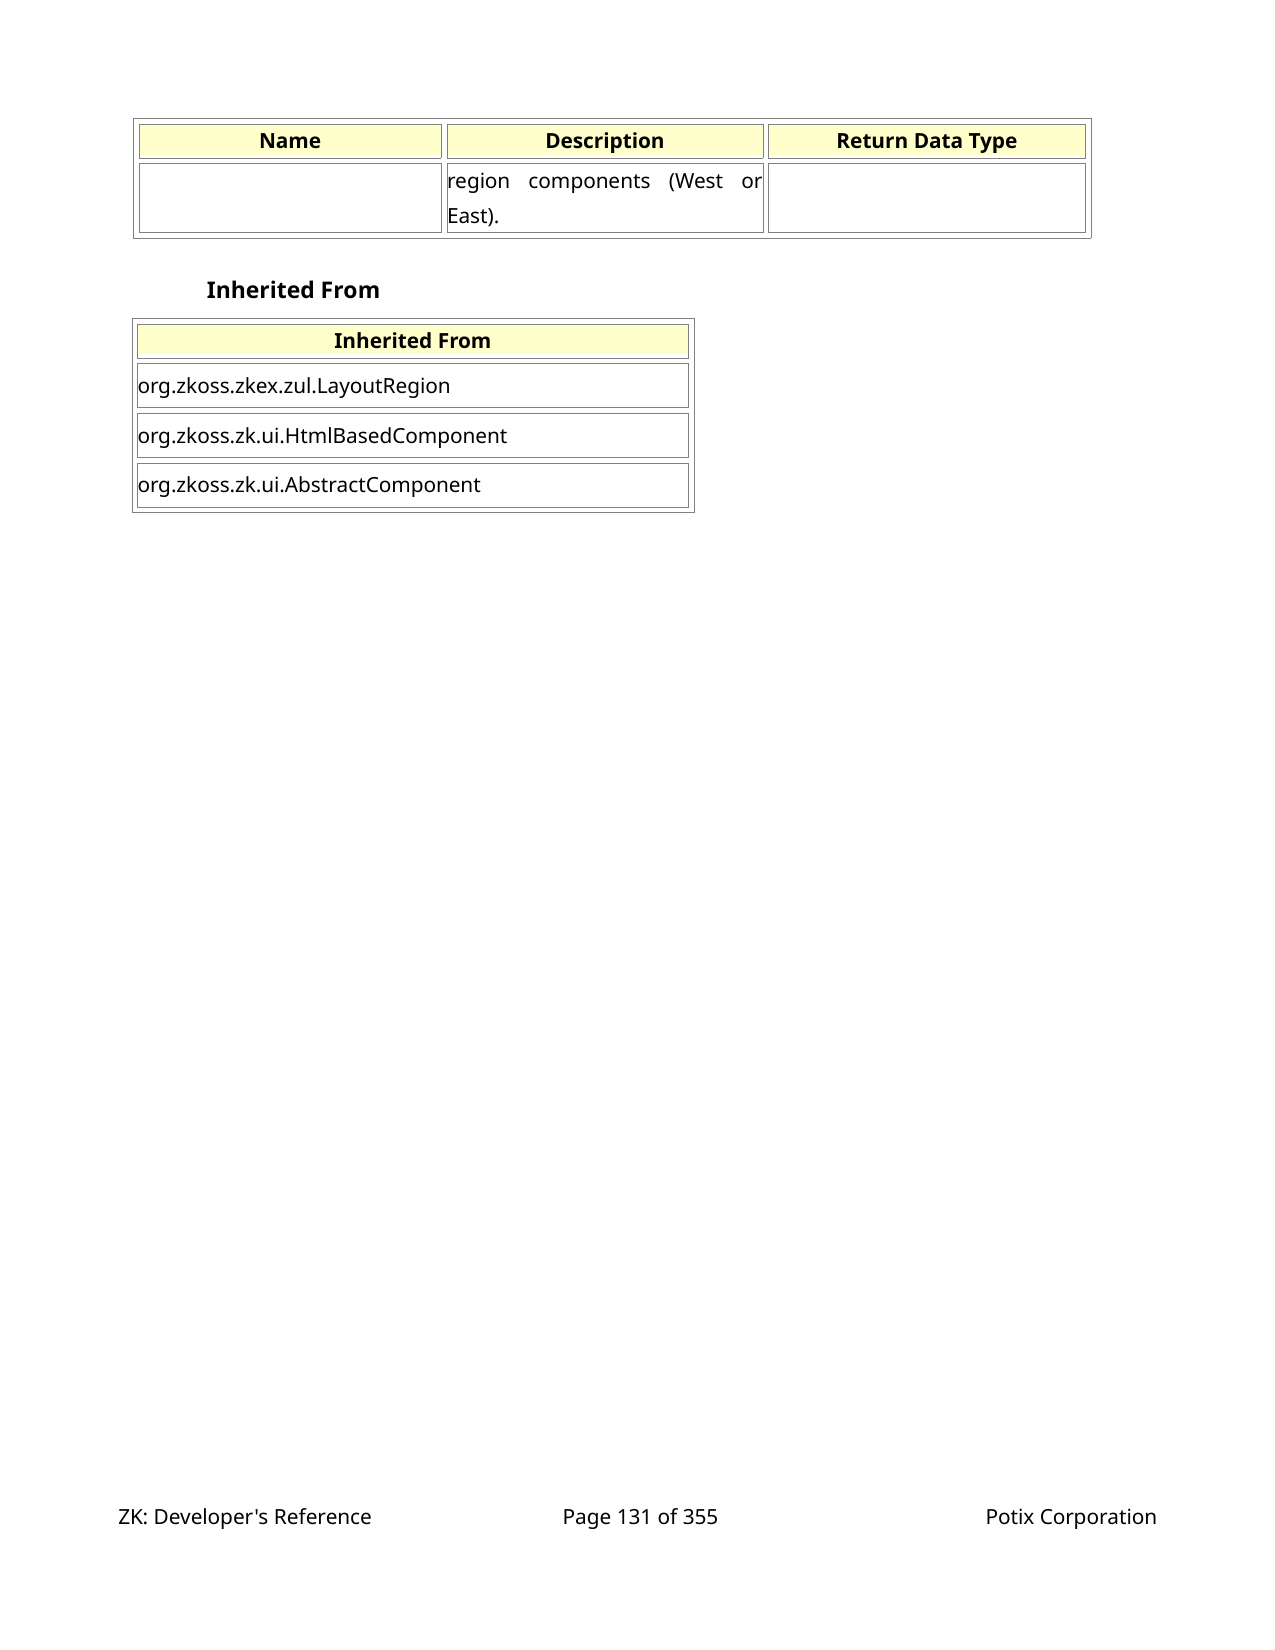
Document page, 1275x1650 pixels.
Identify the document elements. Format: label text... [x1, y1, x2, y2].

table_header Name [136, 119, 444, 158]
table_header Description [444, 119, 766, 158]
table_cell region components (West or East). [444, 158, 766, 232]
table_cell org.zkoss.zkex.zul.LayoutRegion [134, 358, 691, 407]
table_header Return Data Type [766, 119, 1088, 158]
table_cell org.zkoss.zk.ui.HtmlBasedComponent [134, 407, 691, 457]
subtitle Inherited From [207, 274, 1157, 306]
table_cell [136, 158, 444, 232]
table_header Inherited From [134, 319, 691, 357]
table_cell org.zkoss.zk.ui.AbstractComponent [134, 457, 691, 507]
table_cell [766, 158, 1088, 232]
